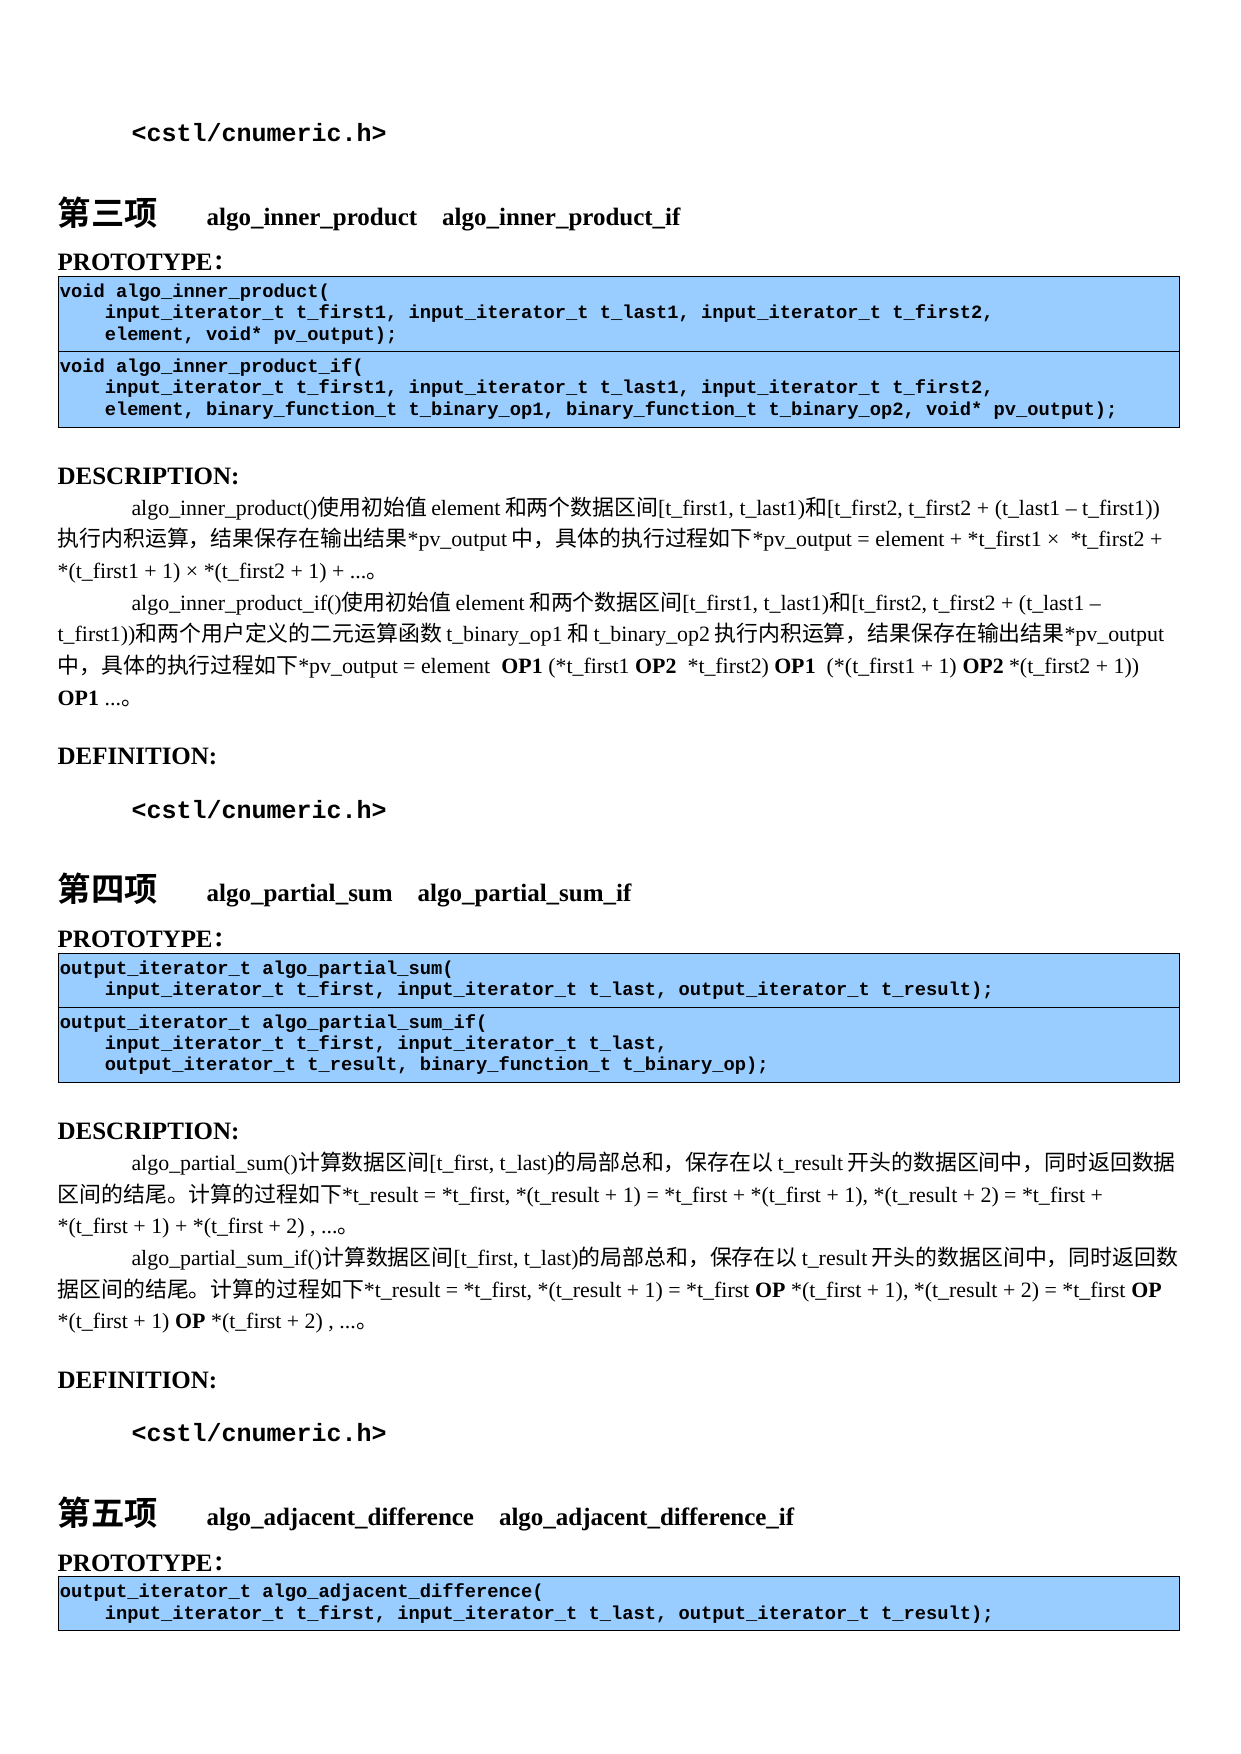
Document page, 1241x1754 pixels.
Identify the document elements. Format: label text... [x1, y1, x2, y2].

text algo_partial_sum_if()计算数据区间[t_first, t_last)的局部总和，保存在以t_result开头的数据区间中，同时返回数据区间的结尾。计算的过程如下*t_result = *t_first, *(t_result + 1) = *t_first OP *(t_first + 1), *(t_result + 2) = *t_first OP *(t_first + 1) OP *(t_first + 2) , ...。 [57, 1240, 1179, 1335]
text DEFINITION: [57, 1365, 1179, 1393]
table_header void algo_inner_product( input_iterator_t t_first1, input_iterator_t t_last1, input_iterator_t t_first2, element, void* pv_output); [59, 277, 1179, 351]
text <cstl/cnumeric.h> [57, 795, 1179, 826]
table_cell void algo_inner_product_if( input_iterator_t t_first1, input_iterator_t t_last1, input_iterator_t t_first2, element, binary_function_t t_binary_op1, binary_function_t t_binary_op2, void* pv_output); [59, 352, 1179, 427]
table_header output_iterator_t algo_adjacent_difference( input_iterator_t t_first, input_iterator_t t_last, output_iterator_t t_result); [59, 1577, 1179, 1630]
subtitle algo_partial_sum algo_partial_sum_if [57, 863, 1179, 911]
text PROTOTYPE： [57, 247, 1179, 276]
text PROTOTYPE： [57, 1548, 1179, 1576]
text algo_inner_product()使用初始值element和两个数据区间[t_first1, t_last1)和[t_first2, t_first2 + (t_last1 – t_first1))执行内积运算，结果保存在输出结果*pv_output中，具体的执行过程如下*pv_output = element + *t_first1 × *t_first2 + *(t_first1 + 1) × *(t_first2 + 1) + ...。 [57, 489, 1179, 584]
text algo_inner_product_if()使用初始值element和两个数据区间[t_first1, t_last1)和[t_first2, t_first2 + (t_last1 – t_first1))和两个用户定义的二元运算函数t_binary_op1和t_binary_op2执行内积运算，结果保存在输出结果*pv_output中，具体的执行过程如下*pv_output = element OP1 (*t_first1 OP2 *t_first2) OP1 (*(t_first1 + 1) OP2 *(t_first2 + 1)) OP1 ...。 [57, 584, 1179, 711]
text DEFINITION: [57, 741, 1179, 770]
text <cstl/cnumeric.h> [57, 1418, 1179, 1449]
table_cell output_iterator_t algo_partial_sum_if( input_iterator_t t_first, input_iterator_t t_last, output_iterator_t t_result, binary_function_t t_binary_op); [59, 1008, 1179, 1082]
table_header output_iterator_t algo_partial_sum( input_iterator_t t_first, input_iterator_t t_last, output_iterator_t t_result); [59, 954, 1179, 1007]
text DESCRIPTION: [57, 1116, 1179, 1145]
text <cstl/cnumeric.h> [57, 118, 1179, 149]
text DESCRIPTION: [57, 461, 1179, 489]
subtitle algo_adjacent_difference algo_adjacent_difference_if [57, 1487, 1179, 1535]
text algo_partial_sum()计算数据区间[t_first, t_last)的局部总和，保存在以t_result开头的数据区间中，同时返回数据区间的结尾。计算的过程如下*t_result = *t_first, *(t_result + 1) = *t_first + *(t_first + 1), *(t_result + 2) = *t_first + *(t_first + 1) + *(t_first + 2) , ...。 [57, 1145, 1179, 1240]
subtitle algo_inner_product algo_inner_product_if [57, 186, 1179, 235]
text PROTOTYPE： [57, 924, 1179, 953]
